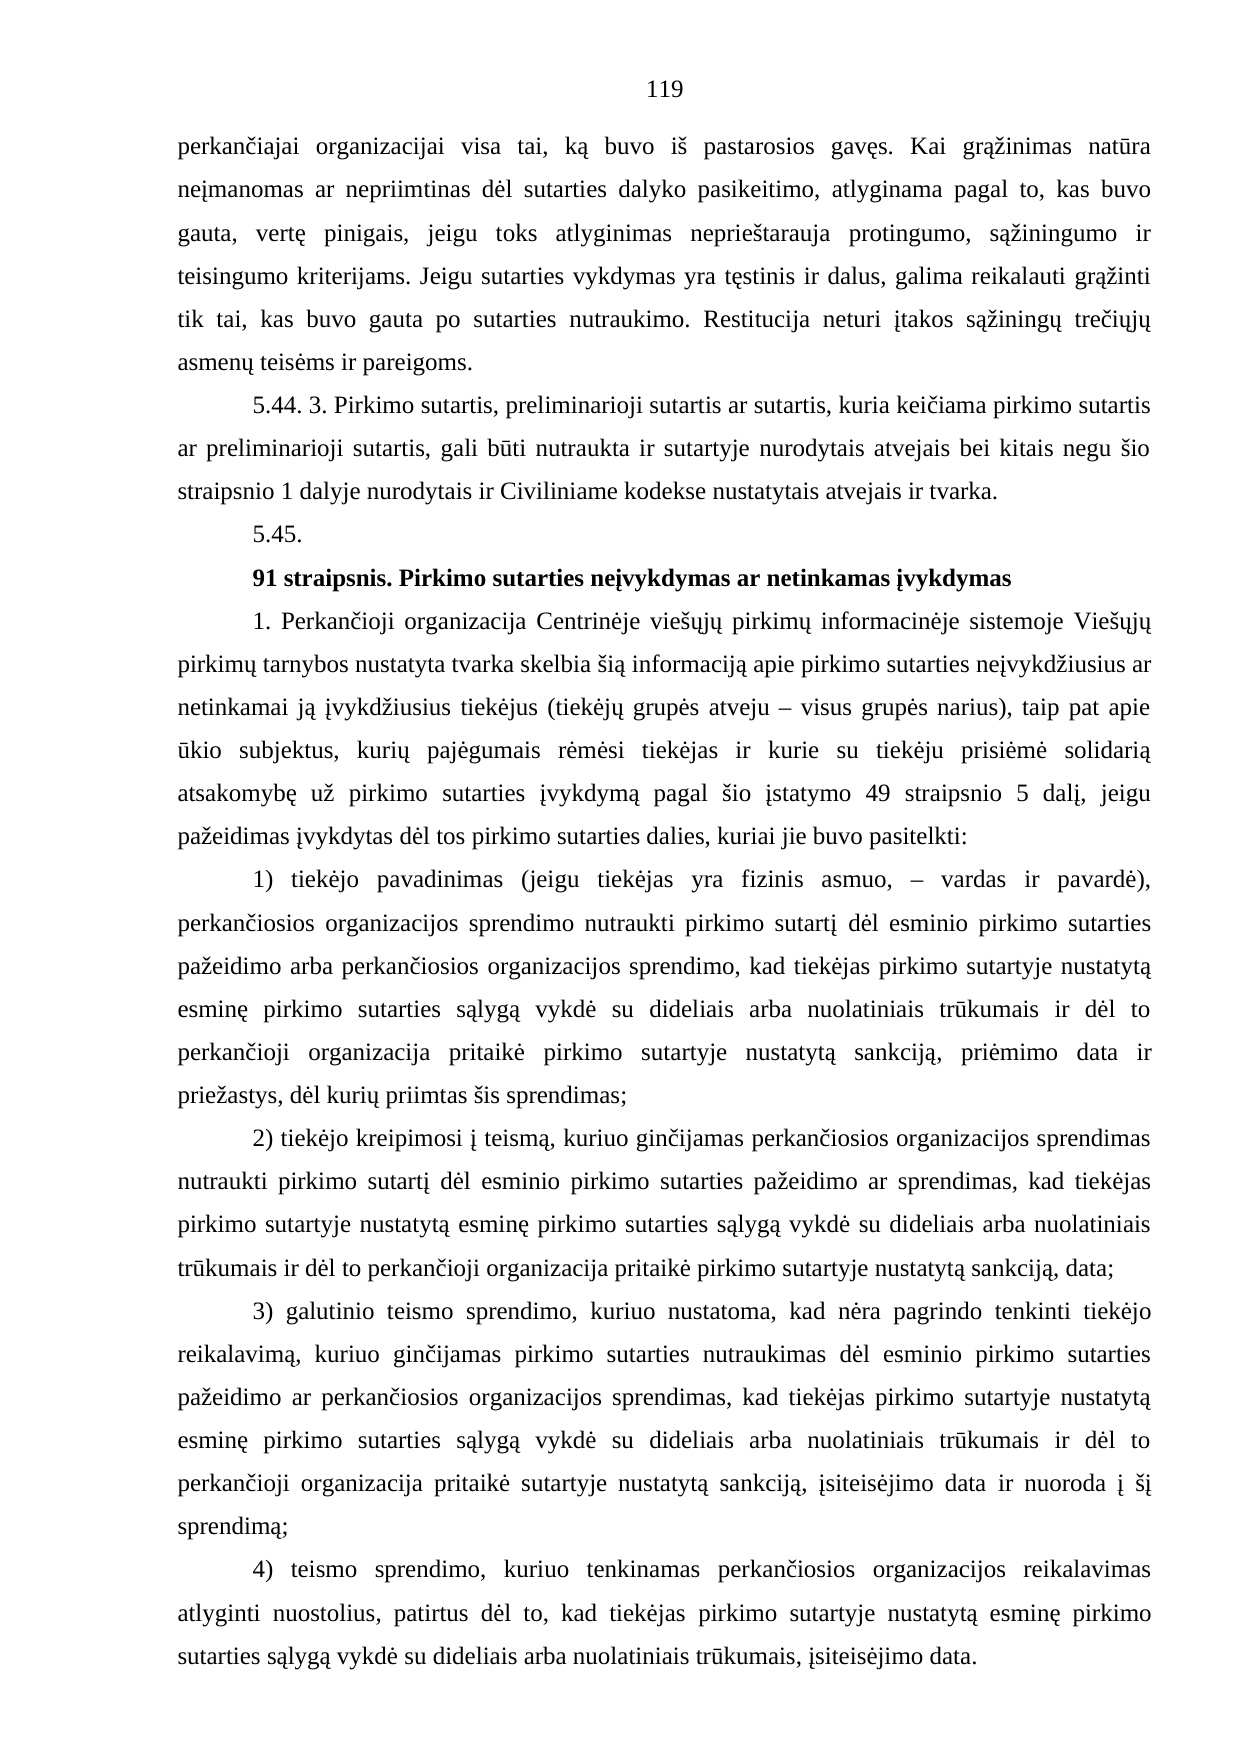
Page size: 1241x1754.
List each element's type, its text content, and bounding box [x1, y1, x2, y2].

subtitle 3. Pirkimo sutartis, preliminarioji sutartis ar sutartis, kuria keičiama pirkimo sutartis ar preliminarioji sutartis, gali būti nutraukta ir sutartyje nurodytais atvejais bei kitais negu šio straipsnio 1 dalyje nurodytais ir Civiliniame kodekse nustatytais atvejais ir tvarka. [177, 390, 1152, 505]
text 1. Perkančioji organizacija Centrinėje viešųjų pirkimų informacinėje sistemoje Viešųjų pirkimų tarnybos nustatyta tvarka skelbia šią informaciją apie pirkimo sutarties neįvykdžiusius ar netinkamai ją įvykdžiusius tiekėjus (tiekėjų grupės atveju – visus grupės narius), taip pat apie ūkio subjektus, kurių pajėgumais rėmėsi tiekėjas ir kurie su tiekėju prisiėmė solidarią atsakomybę už pirkimo sutarties įvykdymą pagal šio įstatymo 49 straipsnio 5 dalį, jeigu pažeidimas įvykdytas dėl tos pirkimo sutarties dalies, kuriai jie buvo pasitelkti: [177, 606, 1152, 850]
text 3) galutinio teismo sprendimo, kuriuo nustatoma, kad nėra pagrindo tenkinti tiekėjo reikalavimą, kuriuo ginčijamas pirkimo sutarties nutraukimas dėl esminio pirkimo sutarties pažeidimo ar perkančiosios organizacijos sprendimas, kad tiekėjas pirkimo sutartyje nustatytą esminę pirkimo sutarties sąlygą vykdė su dideliais arba nuolatiniais trūkumais ir dėl to perkančioji organizacija pritaikė sutartyje nustatytą sankciją, įsiteisėjimo data ir nuoroda į šį sprendimą; [177, 1296, 1152, 1540]
subtitle perkančiajai organizacijai visa tai, ką buvo iš pastarosios gavęs. Kai grąžinimas natūra neįmanomas ar nepriimtinas dėl sutarties dalyko pasikeitimo, atlyginama pagal to, kas buvo gauta, vertę pinigais, jeigu toks atlyginimas neprieštarauja protingumo, sąžiningumo ir teisingumo kriterijams. Jeigu sutarties vykdymas yra tęstinis ir dalus, galima reikalauti grąžinti tik tai, kas buvo gauta po sutarties nutraukimo. Restitucija neturi įtakos sąžiningų trečiųjų asmenų teisėms ir pareigoms. [177, 131, 1152, 376]
text 91 straipsnis. Pirkimo sutarties neįvykdymas ar netinkamas įvykdymas [177, 563, 1152, 591]
text 4) teismo sprendimo, kuriuo tenkinamas perkančiosios organizacijos reikalavimas atlyginti nuostolius, patirtus dėl to, kad tiekėjas pirkimo sutartyje nustatytą esminę pirkimo sutarties sąlygą vykdė su dideliais arba nuolatiniais trūkumais, įsiteisėjimo data. [177, 1554, 1152, 1669]
text 2) tiekėjo kreipimosi į teismą, kuriuo ginčijamas perkančiosios organizacijos sprendimas nutraukti pirkimo sutartį dėl esminio pirkimo sutarties pažeidimo ar sprendimas, kad tiekėjas pirkimo sutartyje nustatytą esminę pirkimo sutarties sąlygą vykdė su dideliais arba nuolatiniais trūkumais ir dėl to perkančioji organizacija pritaikė pirkimo sutartyje nustatytą sankciją, data; [177, 1123, 1152, 1281]
text 1) tiekėjo pavadinimas (jeigu tiekėjas yra fizinis asmuo, – vardas ir pavardė), perkančiosios organizacijos sprendimo nutraukti pirkimo sutartį dėl esminio pirkimo sutarties pažeidimo arba perkančiosios organizacijos sprendimo, kad tiekėjas pirkimo sutartyje nustatytą esminę pirkimo sutarties sąlygą vykdė su dideliais arba nuolatiniais trūkumais ir dėl to perkančioji organizacija pritaikė pirkimo sutartyje nustatytą sankciją, priėmimo data ir priežastys, dėl kurių priimtas šis sprendimas; [177, 864, 1152, 1109]
